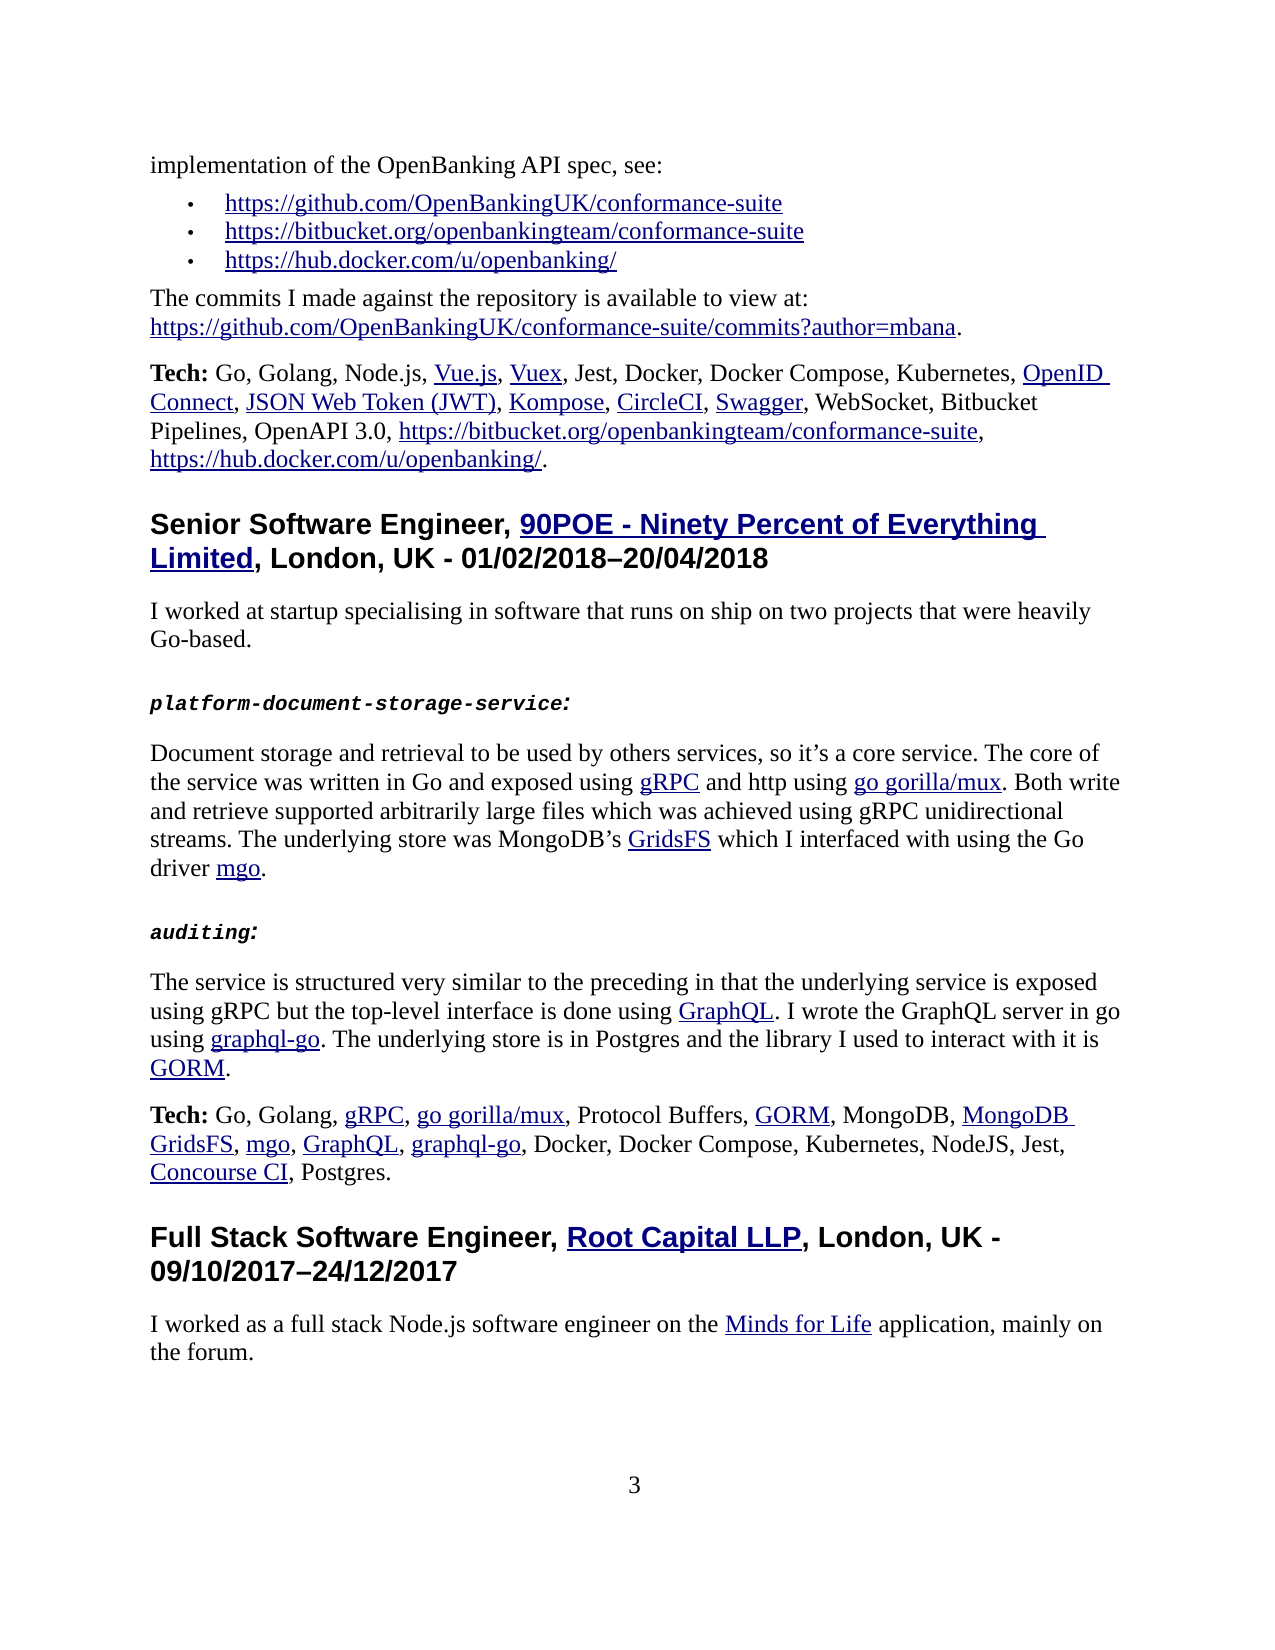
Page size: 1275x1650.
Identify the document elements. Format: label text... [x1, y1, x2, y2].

text Tech: Go, Golang, gRPC, go gorilla/mux, Protocol Buffers, GORM, MongoDB, MongoDB GridsFS, mgo, GraphQL, graphql-go, Docker, Docker Compose, Kubernetes, NodeJS, Jest, Concourse CI, Postgres. [150, 1100, 1125, 1186]
subtitle platform-document-storage-service: [150, 687, 1125, 717]
text I worked at startup specialising in software that runs on ship on two projects that were heavily Go-based. [150, 596, 1125, 653]
subtitle Senior Software Engineer, 90POE - Ninety Percent of Everything Limited, London, UK - 01/02/2018–20/04/2018 [150, 507, 1125, 574]
subtitle auditing: [150, 916, 1125, 946]
text Document storage and retrieval to be used by others services, so it’s a core service. The core of the service was written in Go and exposed using gRPC and http using go gorilla/mux. Both write and retrieve supported arbitrarily large files which was achieved using gRPC unidirectional streams. The underlying store was MongoDB’s GridsFS which I interfaced with using the Go driver mgo. [150, 738, 1125, 882]
list https://hub.docker.com/u/openbanking/ [187, 245, 1125, 274]
text Tech: Go, Golang, Node.js, Vue.js, Vuex, Jest, Docker, Docker Compose, Kubernetes, OpenID Connect, JSON Web Token (JWT), Kompose, CircleCI, Swagger, WebSocket, Bitbucket Pipelines, OpenAPI 3.0, https://bitbucket.org/openbankingteam/conformance-suite, https://hub.docker.com/u/openbanking/. [150, 358, 1125, 473]
list https://github.com/OpenBankingUK/conformance-suite [187, 188, 1125, 216]
text The service is structured very similar to the preceding in that the underlying service is exposed using gRPC but the top-level interface is done using GraphQL. I wrote the GraphQL server in go using graphql-go. The underlying store is in Postgres and the library I used to interact with it is GORM. [150, 967, 1125, 1082]
list https://bitbucket.org/openbankingteam/conformance-suite [187, 216, 1125, 245]
text implementation of the OpenBanking API spec, see: [150, 150, 1125, 179]
text The commits I made against the repository is available to view at: https://github.com/OpenBankingUK/conformance-suite/commits?author=mbana. [150, 283, 1125, 340]
text I worked as a full stack Node.js software engineer on the Minds for Life application, mainly on the forum. [150, 1309, 1125, 1366]
subtitle Full Stack Software Engineer, Root Capital LLP, London, UK - 09/10/2017–24/12/2017 [150, 1220, 1125, 1287]
